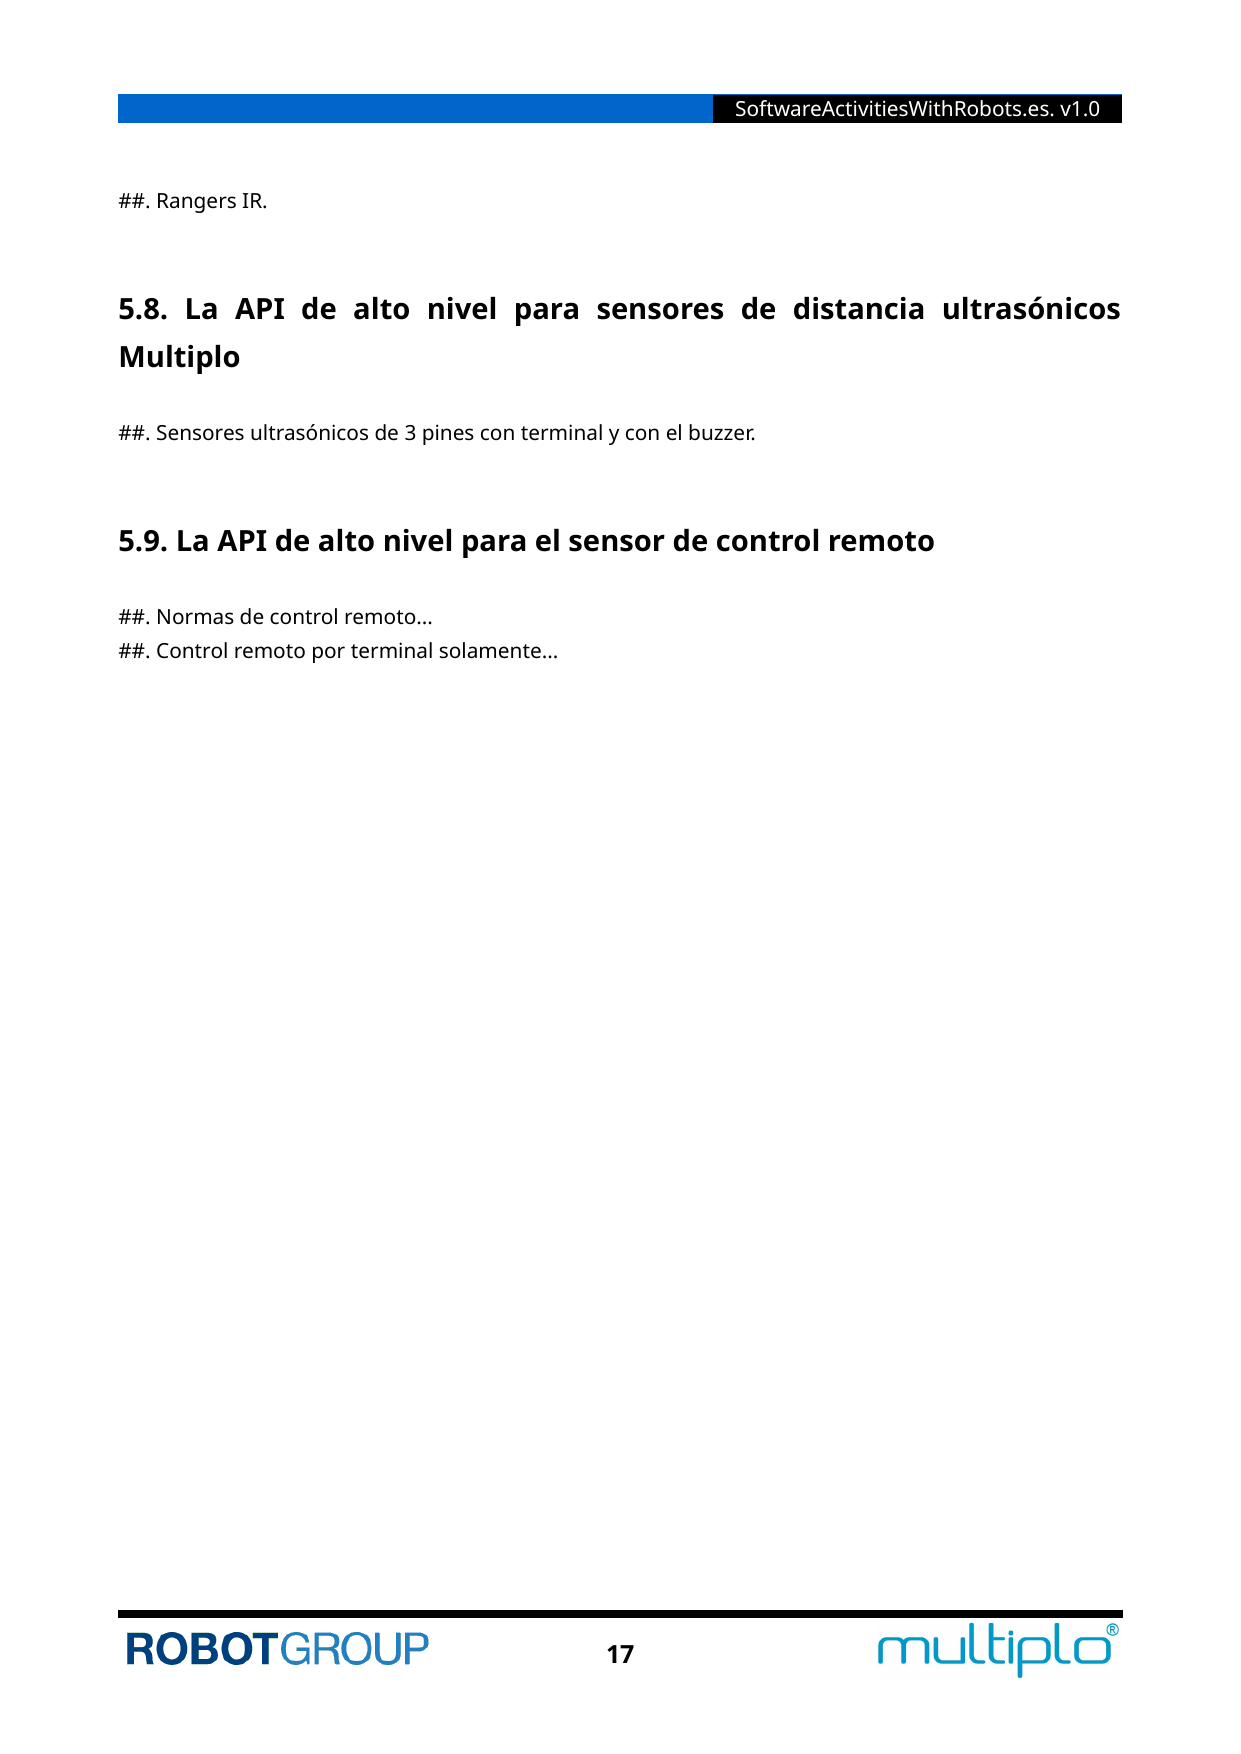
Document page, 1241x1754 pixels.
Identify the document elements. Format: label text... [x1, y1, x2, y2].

text ##. Control remoto por terminal solamente... [118, 636, 1122, 664]
text 5.9. La API de alto nivel para el sensor de control remoto [118, 520, 1122, 560]
text 5.8. La API de alto nivel para sensores de distancia ultrasónicos Multiplo [118, 289, 1122, 376]
text ##. Normas de control remoto... [118, 602, 1122, 630]
text ##. Sensores ultrasónicos de 3 pines con terminal y con el buzzer. [118, 418, 1122, 446]
picture [877, 1622, 1123, 1679]
picture [118, 1622, 434, 1673]
text ##. Rangers IR. [118, 186, 1122, 215]
